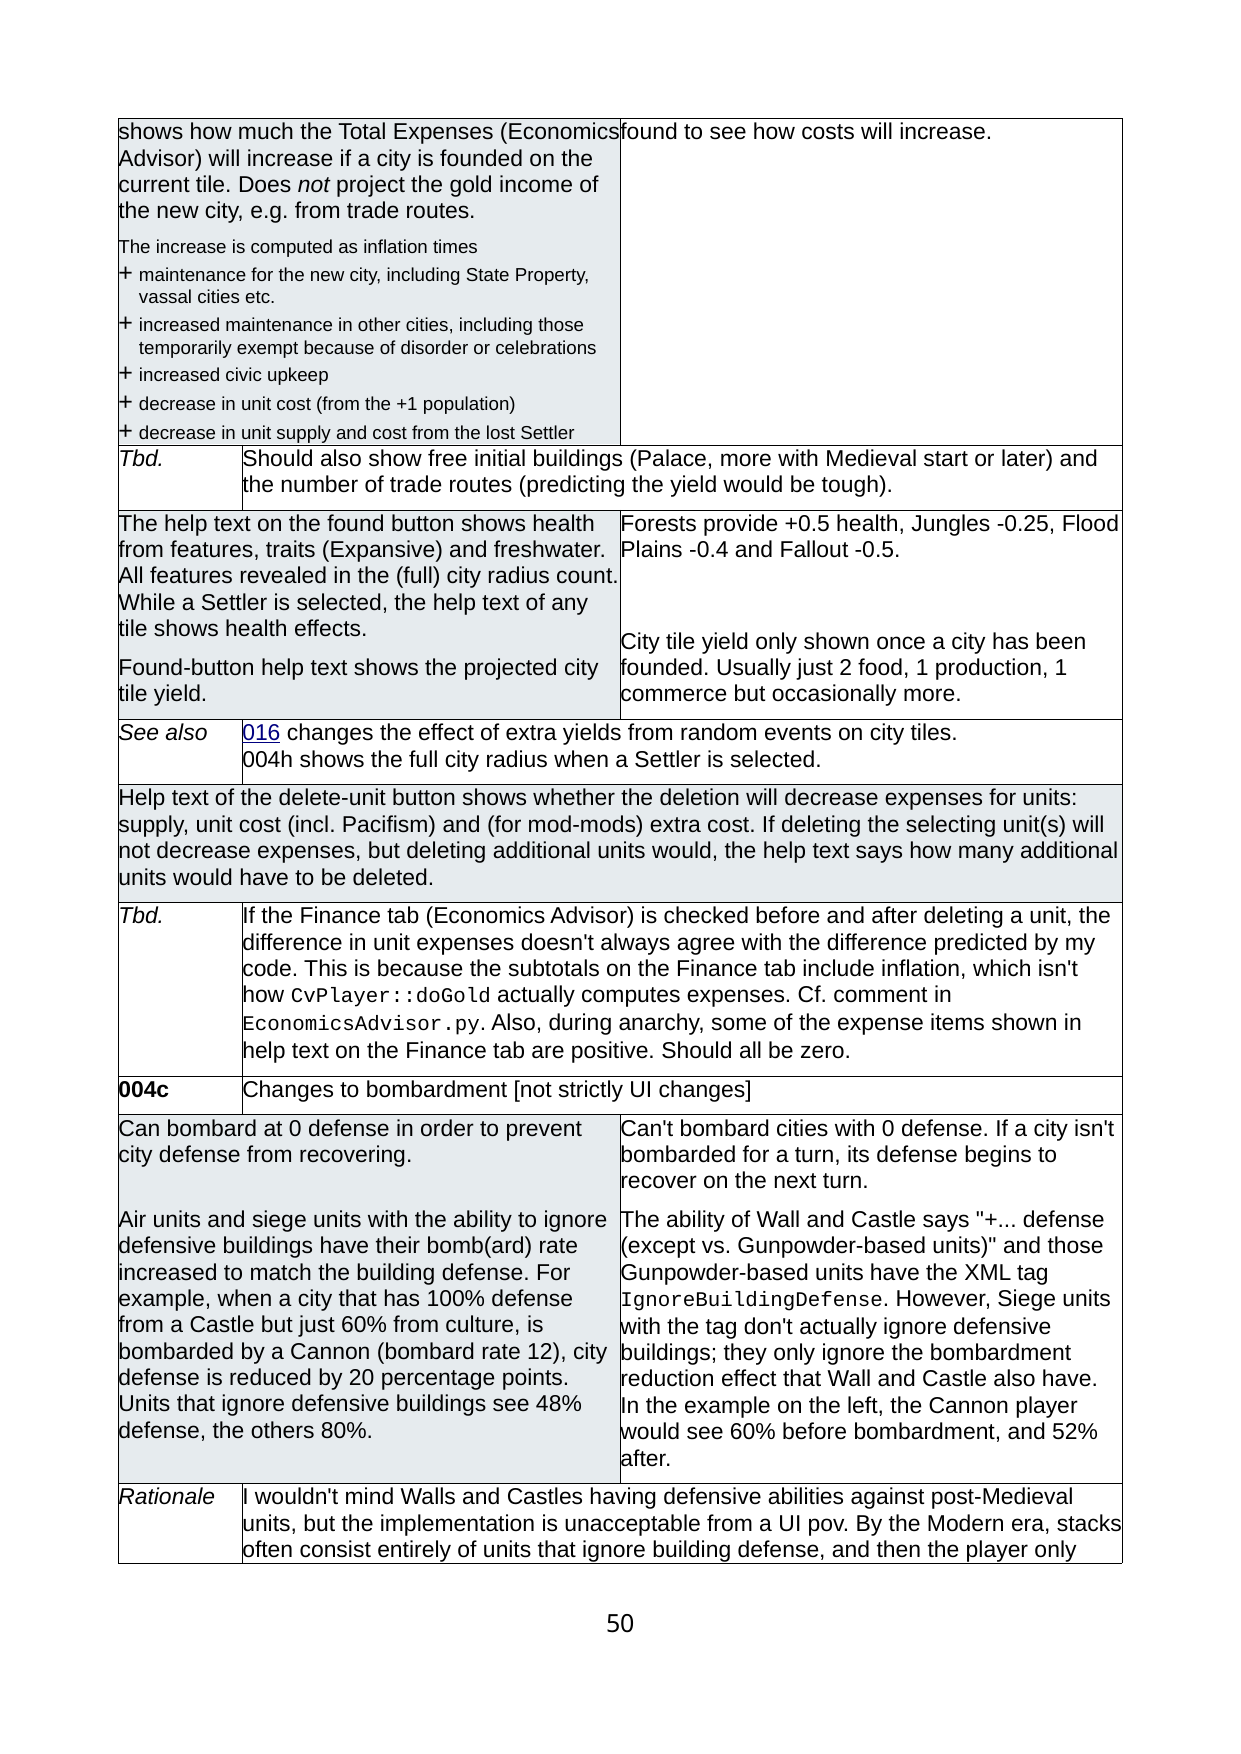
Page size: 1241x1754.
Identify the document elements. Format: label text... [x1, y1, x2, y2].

table_cell found to see how costs will increase. [621, 119, 1122, 444]
table_cell Should also show free initial buildings (Palace, more with Medieval start or later) and the number of trade routes (predicting the yield would be tough). [243, 446, 1122, 510]
table_cell Changes to bombardment [not strictly UI changes] [243, 1077, 1122, 1114]
table_cell The help text on the found button shows health from features, traits (Expansive) and freshwater. All features revealed in the (full) city radius count. While a Settler is selected, the help text of any tile shows health effects. Found-button help text shows the projected city tile yield. [119, 511, 620, 719]
table_cell Rationale [119, 1484, 242, 1562]
table_cell Can't bombard cities with 0 defense. If a city isn't bombarded for a turn, its defense begins to recover on the next turn. The ability of Wall and Castle says "+... defense (except vs. Gunpowder-based units)" and those Gunpowder-based units have the XML tag IgnoreBuildingDefense. However, Siege units with the tag don't actually ignore defensive buildings; they only ignore the bombardment reduction effect that Wall and Castle also have. In the example on the left, the Cannon player would see 60% before bombardment, and 52% after. [621, 1115, 1122, 1483]
table_cell If the Finance tab (Economics Advisor) is checked before and after deleting a unit, the difference in unit expenses doesn't always agree with the difference predicted by my code. This is because the subtotals on the Finance tab include inflation, which isn't how CvPlayer::doGold actually computes expenses. Cf. comment in EconomicsAdvisor.py. Also, during anarchy, some of the expense items shown in help text on the Finance tab are positive. Should all be zero. [243, 903, 1122, 1076]
table_cell Can bombard at 0 defense in order to prevent city defense from recovering. Air units and siege units with the ability to ignore defensive buildings have their bomb(ard) rate increased to match the building defense. For example, when a city that has 100% defense from a Castle but just 60% from culture, is bombarded by a Cannon (bombard rate 12), city defense is reduced by 20 percentage points. Units that ignore defensive buildings see 48% defense, the others 80%. [119, 1115, 620, 1483]
table_cell I wouldn't mind Walls and Castles having defensive abilities against post-Medieval units, but the implementation is unacceptable from a UI pov. By the Modern era, stacks often consist entirely of units that ignore building defense, and then the player only [243, 1484, 1122, 1562]
table_cell shows how much the Total Expenses (Economics Advisor) will increase if a city is founded on the current tile. Does not project the gold income of the new city, e.g. from trade routes. The increase is computed as inflation times maintenance for the new city, including State Property, vassal cities etc. increased maintenance in other cities, including those temporarily exempt because of disorder or celebrations increased civic upkeep decrease in unit cost (from the +1 population) decrease in unit supply and cost from the lost Settler [119, 119, 620, 444]
table_cell Tbd. [119, 903, 242, 1076]
table_cell 016 changes the effect of extra yields from random events on city tiles. 004h shows the full city radius when a Settler is selected. [243, 720, 1122, 784]
table_cell Tbd. [119, 446, 242, 510]
table_cell Forests provide +0.5 health, Jungles -0.25, Flood Plains -0.4 and Fallout -0.5. City tile yield only shown once a city has been founded. Usually just 2 food, 1 production, 1 commerce but occasionally more. [621, 511, 1122, 719]
table_cell See also [119, 720, 242, 784]
table_cell Help text of the delete-unit button shows whether the deletion will decrease expenses for units: supply, unit cost (incl. Pacifism) and (for mod-mods) extra cost. If deleting the selecting unit(s) will not decrease expenses, but deleting additional units would, the help text says how many additional units would have to be deleted. [119, 785, 1122, 902]
table_cell 004c [119, 1077, 242, 1114]
